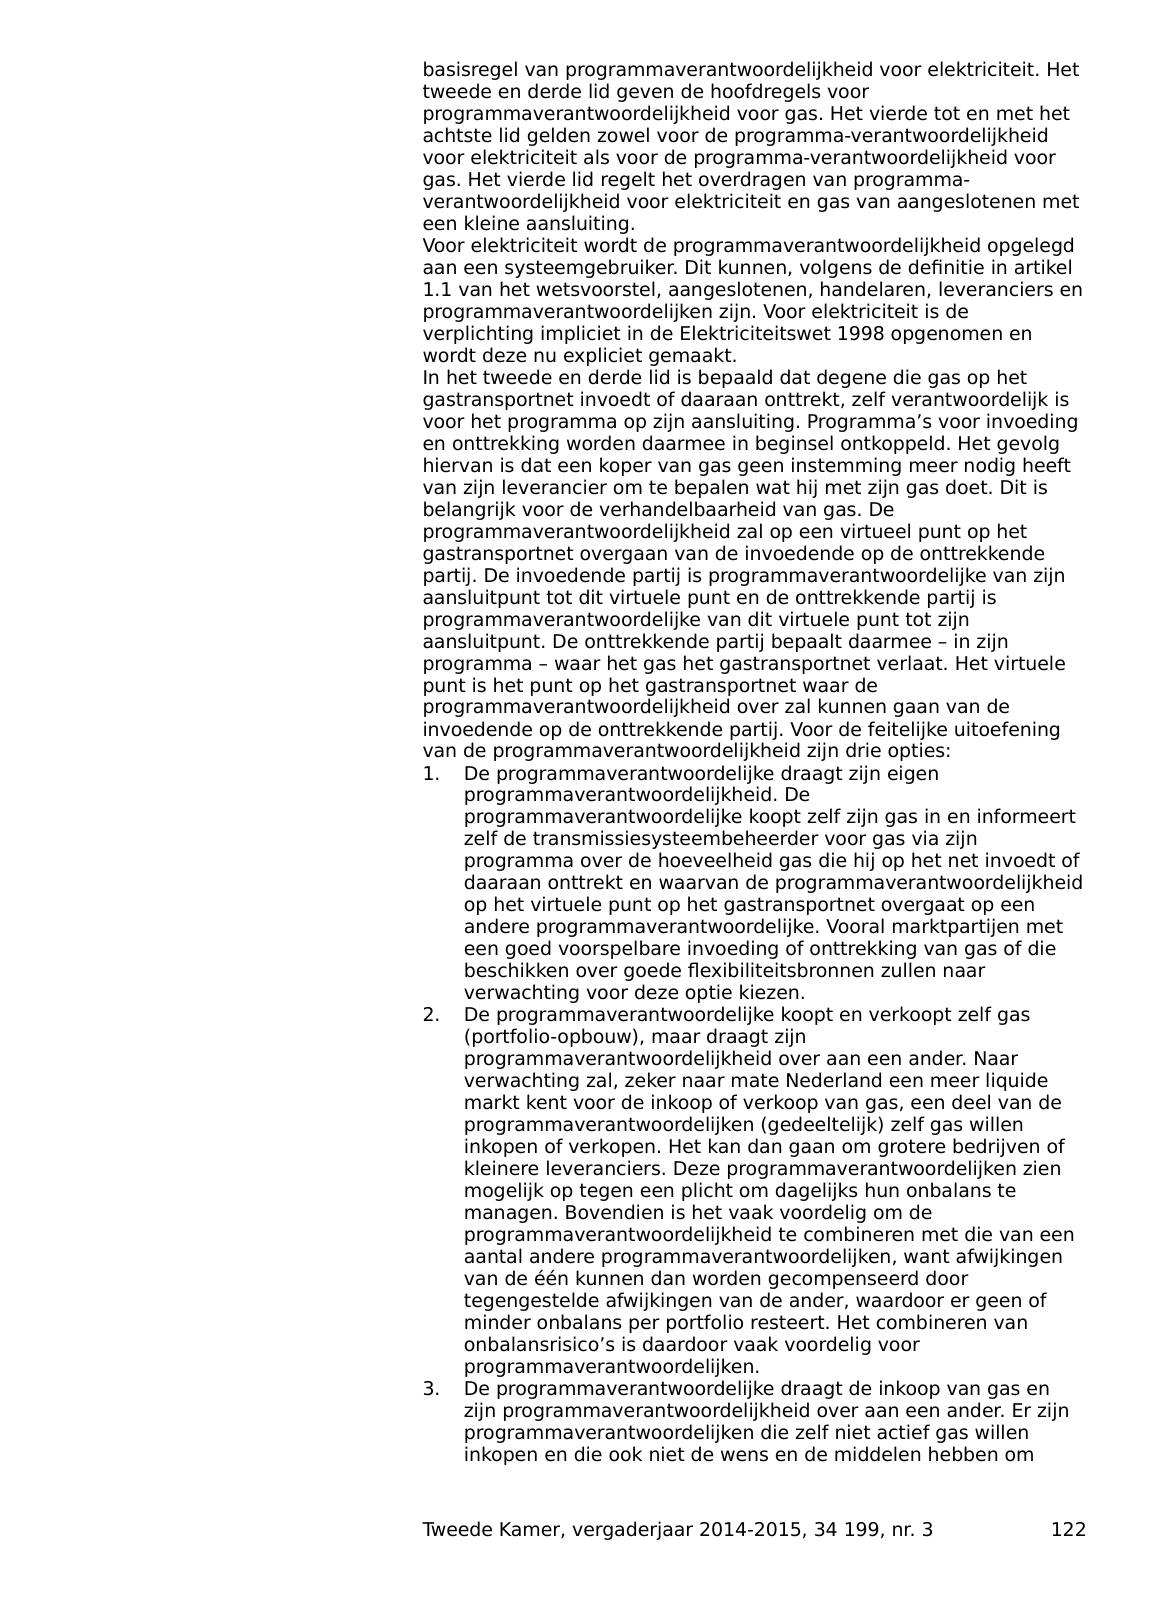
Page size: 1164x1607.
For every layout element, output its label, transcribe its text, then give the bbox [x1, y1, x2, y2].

text 1. De programmaverantwoordelijke draagt zijn eigen programmaverantwoordelijkheid. De programmaverantwoordelijke koopt zelf zijn gas in en informeert zelf de transmissiesysteembeheerder voor gas via zijn programma over de hoeveelheid gas die hij op het net invoedt of daaraan onttrekt en waarvan de programmaverantwoordelijkheid op het virtuele punt op het gastransportnet overgaat op een andere programmaverantwoordelijke. Vooral marktpartijen met een goed voorspelbare invoeding of onttrekking van gas of die beschikken over goede flexibiliteitsbronnen zullen naar verwachting voor deze optie kiezen. [422, 762, 1087, 1004]
text Voor elektriciteit wordt de programmaverantwoordelijkheid opgelegd aan een systeemgebruiker. Dit kunnen, volgens de definitie in artikel 1.1 van het wetsvoorstel, aangeslotenen, handelaren, leveranciers en programmaverantwoordelijken zijn. Voor elektriciteit is de verplichting impliciet in de Elektriciteitswet 1998 opgenomen en wordt deze nu expliciet gemaakt. [422, 235, 1087, 367]
text basisregel van programmaverantwoordelijkheid voor elektriciteit. Het tweede en derde lid geven de hoofdregels voor programmaverantwoordelijkheid voor gas. Het vierde tot en met het achtste lid gelden zowel voor de programma-verantwoordelijkheid voor elektriciteit als voor de programma-verantwoordelijkheid voor gas. Het vierde lid regelt het overdragen van programma-verantwoordelijkheid voor elektriciteit en gas van aangeslotenen met een kleine aansluiting. [422, 59, 1087, 235]
text 2. De programmaverantwoordelijke koopt en verkoopt zelf gas (portfolio-opbouw), maar draagt zijn programmaverantwoordelijkheid over aan een ander. Naar verwachting zal, zeker naar mate Nederland een meer liquide markt kent voor de inkoop of verkoop van gas, een deel van de programmaverantwoordelijken (gedeeltelijk) zelf gas willen inkopen of verkopen. Het kan dan gaan om grotere bedrijven of kleinere leveranciers. Deze programmaverantwoordelijken zien mogelijk op tegen een plicht om dagelijks hun onbalans te managen. Bovendien is het vaak voordelig om de programmaverantwoordelijkheid te combineren met die van een aantal andere programmaverantwoordelijken, want afwijkingen van de één kunnen dan worden gecompenseerd door tegengestelde afwijkingen van de ander, waardoor er geen of minder onbalans per portfolio resteert. Het combineren van onbalansrisico’s is daardoor vaak voordelig voor programmaverantwoordelijken. [422, 1004, 1087, 1378]
text In het tweede en derde lid is bepaald dat degene die gas op het gastransportnet invoedt of daaraan onttrekt, zelf verantwoordelijk is voor het programma op zijn aansluiting. Programma’s voor invoeding en onttrekking worden daarmee in beginsel ontkoppeld. Het gevolg hiervan is dat een koper van gas geen instemming meer nodig heeft van zijn leverancier om te bepalen wat hij met zijn gas doet. Dit is belangrijk voor de verhandelbaarheid van gas. De programmaverantwoordelijkheid zal op een virtueel punt op het gastransportnet overgaan van de invoedende op de onttrekkende partij. De invoedende partij is programmaverantwoordelijke van zijn aansluitpunt tot dit virtuele punt en de onttrekkende partij is programmaverantwoordelijke van dit virtuele punt tot zijn aansluitpunt. De onttrekkende partij bepaalt daarmee – in zijn programma – waar het gas het gastransportnet verlaat. Het virtuele punt is het punt op het gastransportnet waar de programmaverantwoordelijkheid over zal kunnen gaan van de invoedende op de onttrekkende partij. Voor de feitelijke uitoefening van de programmaverantwoordelijkheid zijn drie opties: [422, 367, 1087, 762]
text 3. De programmaverantwoordelijke draagt de inkoop van gas en zijn programmaverantwoordelijkheid over aan een ander. Er zijn programmaverantwoordelijken die zelf niet actief gas willen inkopen en die ook niet de wens en de middelen hebben om [422, 1378, 1087, 1466]
